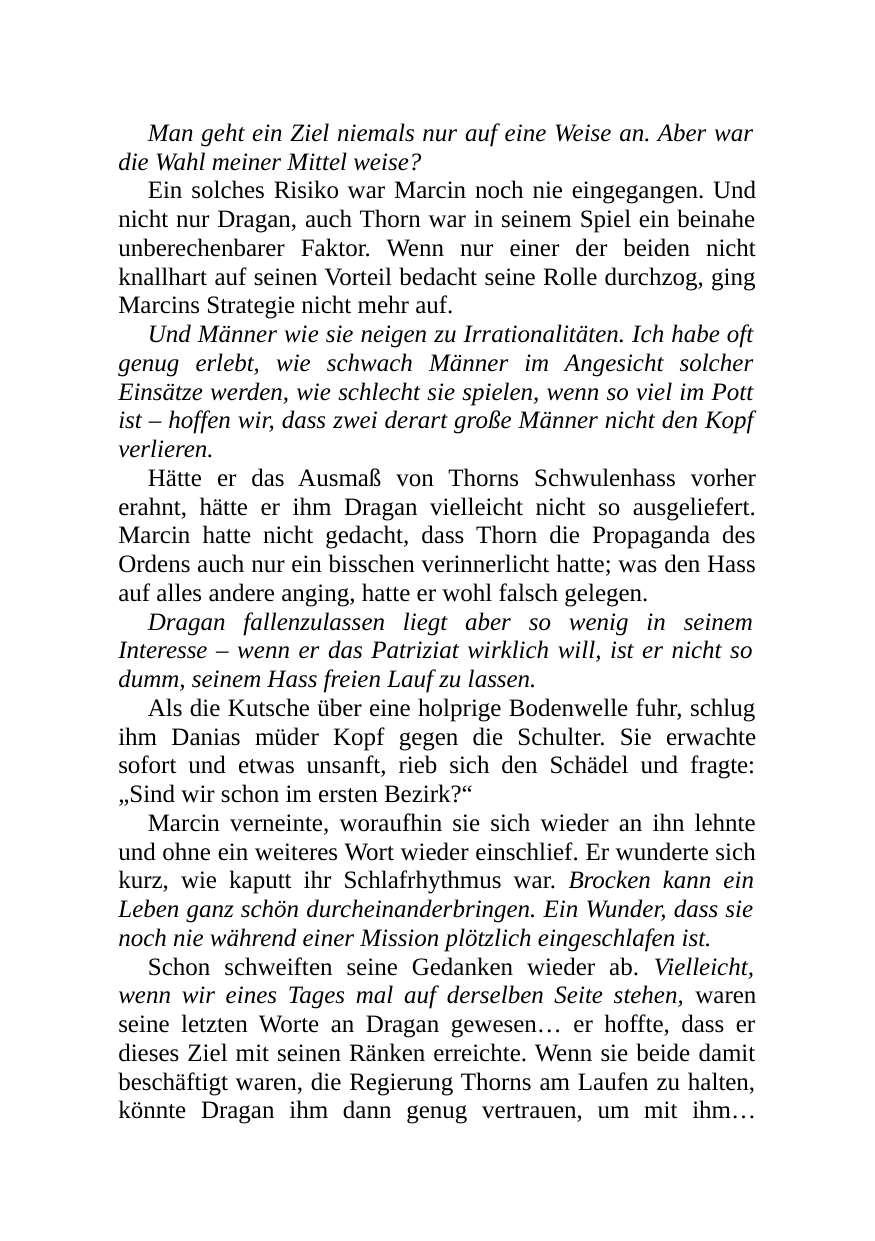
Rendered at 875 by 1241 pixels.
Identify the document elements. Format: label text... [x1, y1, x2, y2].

text Man geht ein Ziel niemals nur auf eine Weise an. Aber war die Wahl meiner Mittel weise? [118, 118, 756, 176]
text Als die Kutsche über eine holprige Bodenwelle fuhr, schlug ihm Danias müder Kopf gegen die Schulter. Sie erwachte sofort und etwas unsanft, rieb sich den Schädel und fragte: „Sind wir schon im ersten Bezirk?“ [118, 693, 756, 808]
text Ein solches Risiko war Marcin noch nie eingegangen. Und nicht nur Dragan, auch Thorn war in seinem Spiel ein beinahe unberechenbarer Faktor. Wenn nur einer der beiden nicht knallhart auf seinen Vorteil bedacht seine Rolle durchzog, ging Marcins Strategie nicht mehr auf. [118, 176, 756, 319]
text Und Männer wie sie neigen zu Irrationalitäten. Ich habe oft genug erlebt, wie schwach Männer im Angesicht solcher Einsätze werden, wie schlecht sie spielen, wenn so viel im Pott ist – hoffen wir, dass zwei derart große Männer nicht den Kopf verlieren. [118, 319, 756, 463]
text Dragan fallenzulassen liegt aber so wenig in seinem Interesse – wenn er das Patriziat wirklich will, ist er nicht so dumm, seinem Hass freien Lauf zu lassen. [118, 607, 756, 693]
text Hätte er das Ausmaß von Thorns Schwulenhass vorher erahnt, hätte er ihm Dragan vielleicht nicht so ausgeliefert. Marcin hatte nicht gedacht, dass Thorn die Propaganda des Ordens auch nur ein bisschen verinnerlicht hatte; was den Hass auf alles andere anging, hatte er wohl falsch gelegen. [118, 463, 756, 607]
text Schon schweiften seine Gedanken wieder ab. Vielleicht, wenn wir eines Tages mal auf derselben Seite stehen, waren seine letzten Worte an Dragan gewesen… er hoffte, dass er dieses Ziel mit seinen Ränken erreichte. Wenn sie beide damit beschäftigt waren, die Regierung Thorns am Laufen zu halten, könnte Dragan ihm dann genug vertrauen, um mit ihm… [118, 952, 756, 1124]
text Marcin verneinte, woraufhin sie sich wieder an ihn lehnte und ohne ein weiteres Wort wieder einschlief. Er wunderte sich kurz, wie kaputt ihr Schlafrhythmus war. Brocken kann ein Leben ganz schön durcheinanderbringen. Ein Wunder, dass sie noch nie während einer Mission plötzlich eingeschlafen ist. [118, 808, 756, 952]
